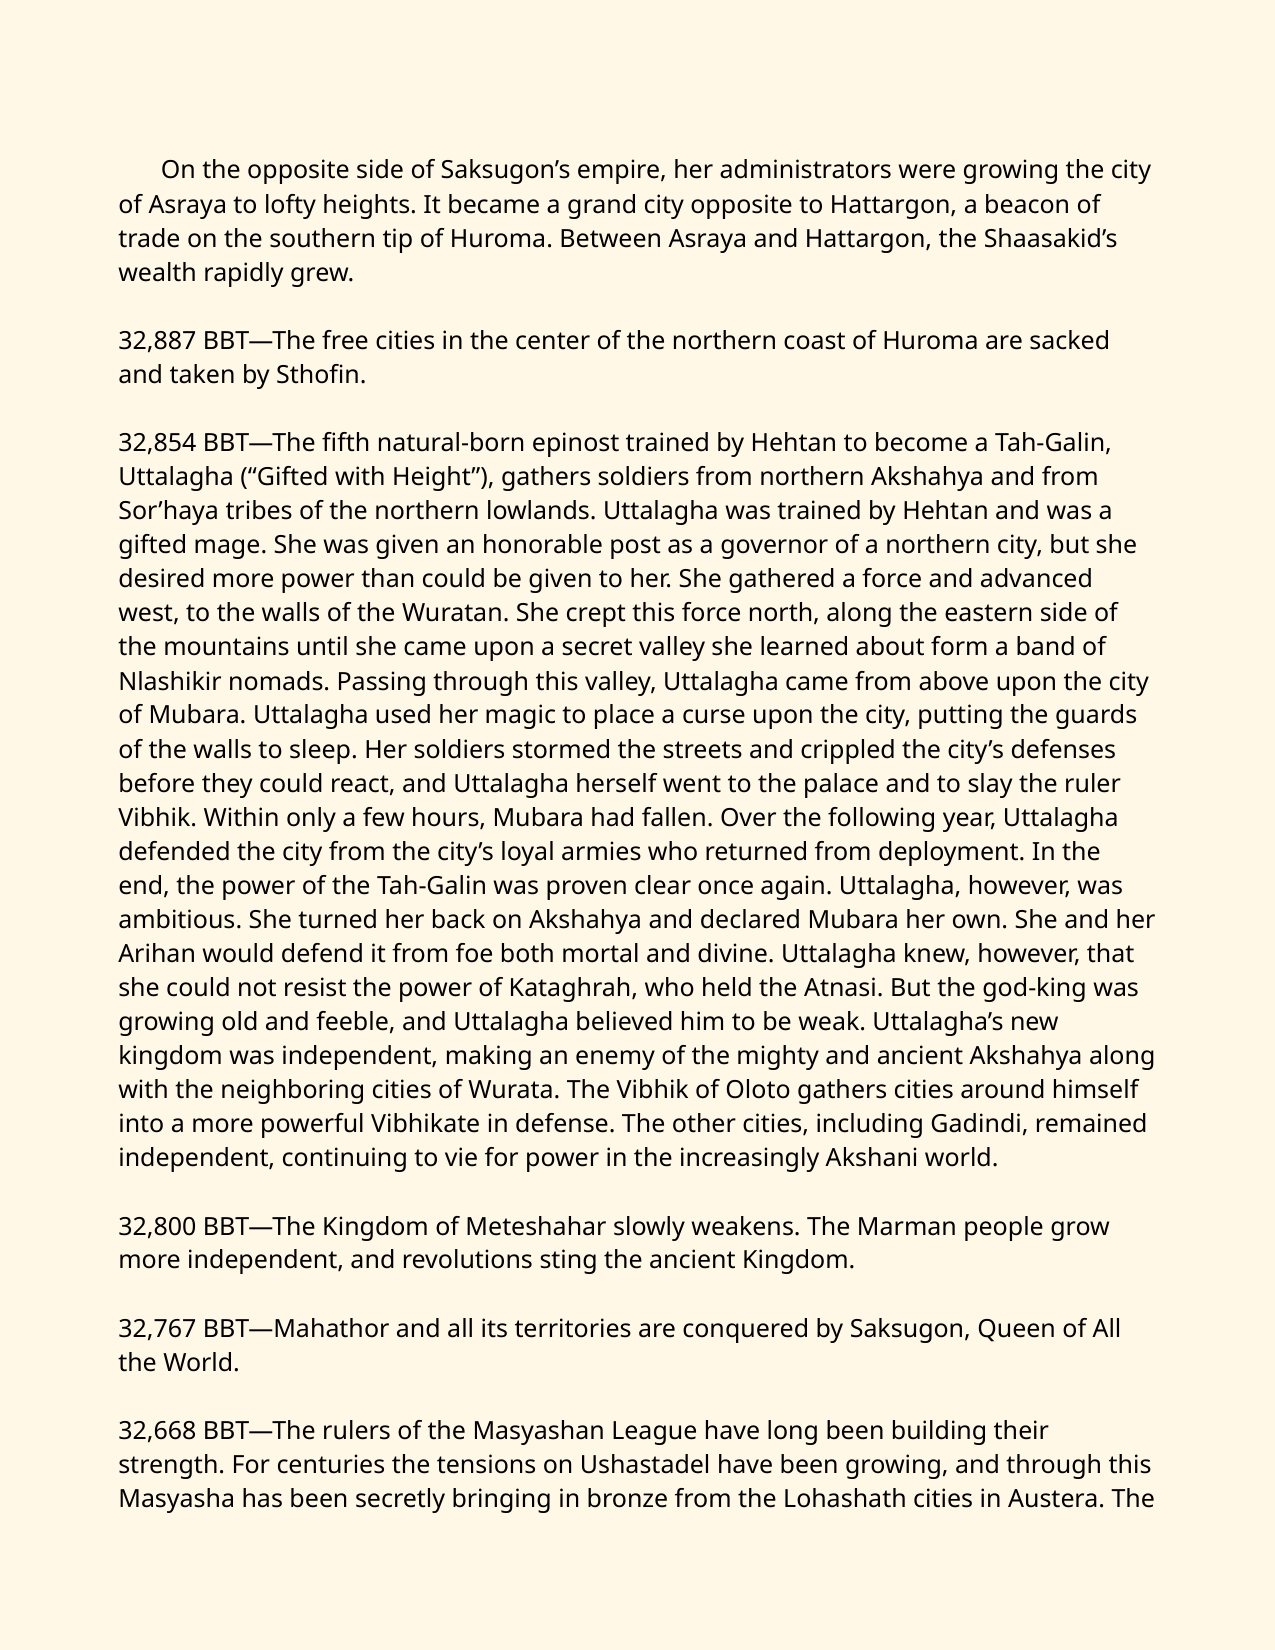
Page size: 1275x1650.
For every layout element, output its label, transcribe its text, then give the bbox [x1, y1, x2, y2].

text 32,887 BBT—The free cities in the center of the northern coast of Huroma are sacked and taken by Sthofin. [118, 322, 1157, 391]
text 32,800 BBT—The Kingdom of Meteshahar slowly weakens. The Marman people grow more independent, and revolutions sting the ancient Kingdom. [118, 1208, 1157, 1276]
text 32,854 BBT—The fifth natural-born epinost trained by Hehtan to become a Tah-Galin, Uttalagha (“Gifted with Height”), gathers soldiers from northern Akshahya and from Sor’haya tribes of the northern lowlands. Uttalagha was trained by Hehtan and was a gifted mage. She was given an honorable post as a governor of a northern city, but she desired more power than could be given to her. She gathered a force and advanced west, to the walls of the Wuratan. She crept this force north, along the eastern side of the mountains until she came upon a secret valley she learned about form a band of Nlashikir nomads. Passing through this valley, Uttalagha came from above upon the city of Mubara. Uttalagha used her magic to place a curse upon the city, putting the guards of the walls to sleep. Her soldiers stormed the streets and crippled the city’s defenses before they could react, and Uttalagha herself went to the palace and to slay the ruler Vibhik. Within only a few hours, Mubara had fallen. Over the following year, Uttalagha defended the city from the city’s loyal armies who returned from deployment. In the end, the power of the Tah-Galin was proven clear once again. Uttalagha, however, was ambitious. She turned her back on Akshahya and declared Mubara her own. She and her Arihan would defend it from foe both mortal and divine. Uttalagha knew, however, that she could not resist the power of Kataghrah, who held the Atnasi. But the god-king was growing old and feeble, and Uttalagha believed him to be weak. Uttalagha’s new kingdom was independent, making an enemy of the mighty and ancient Akshahya along with the neighboring cities of Wurata. The Vibhik of Oloto gathers cities around himself into a more powerful Vibhikate in defense. The other cities, including Gadindi, remained independent, continuing to vie for power in the increasingly Akshani world. [118, 425, 1157, 1174]
text On the opposite side of Saksugon’s empire, her administrators were growing the city of Asraya to lofty heights. It became a grand city opposite to Hattargon, a beacon of trade on the southern tip of Huroma. Between Asraya and Hattargon, the Shaasakid’s wealth rapidly grew. [118, 152, 1157, 288]
text 32,767 BBT—Mahathor and all its territories are conquered by Saksugon, Queen of All the World. [118, 1310, 1157, 1378]
text 32,668 BBT—The rulers of the Masyashan League have long been building their strength. For centuries the tensions on Ushastadel have been growing, and through this Masyasha has been secretly bringing in bronze from the Lohashath cities in Austera. The [118, 1412, 1157, 1515]
